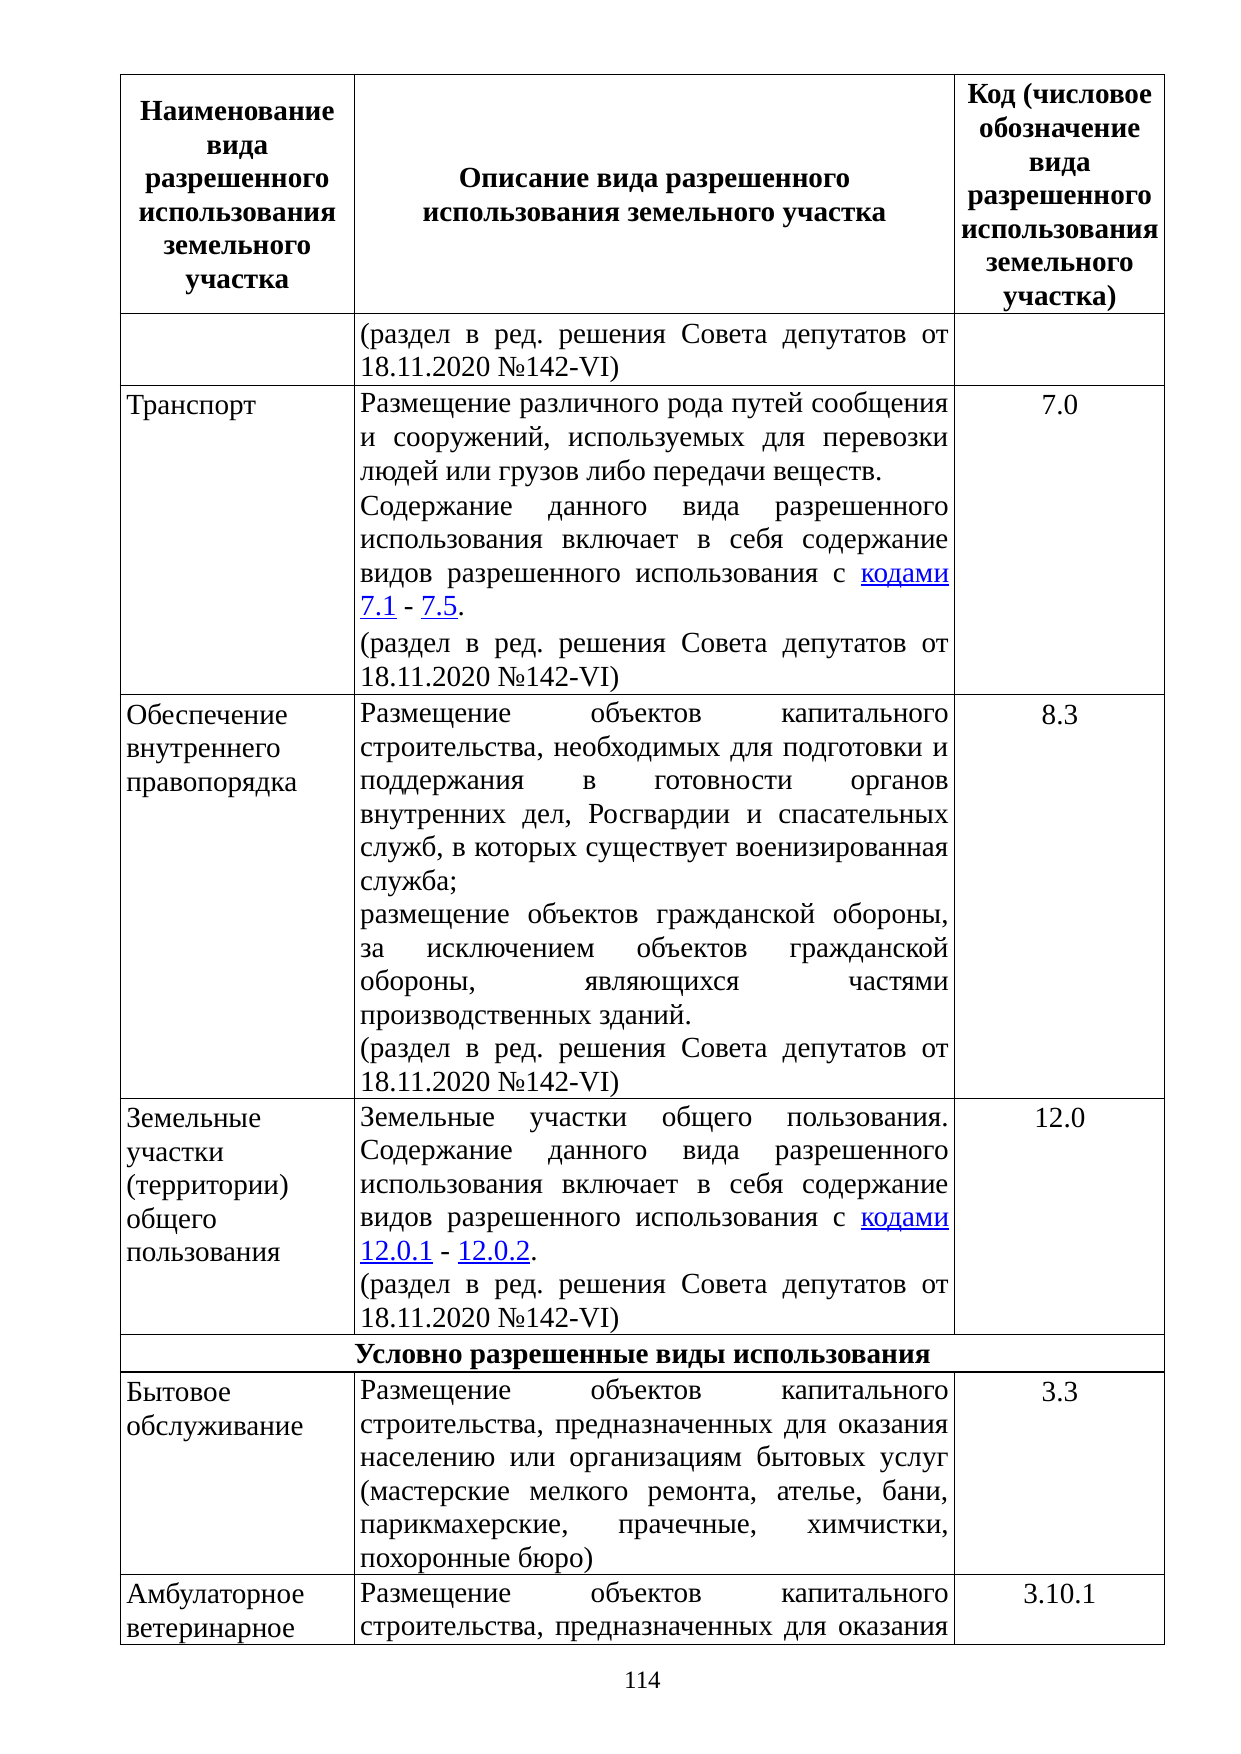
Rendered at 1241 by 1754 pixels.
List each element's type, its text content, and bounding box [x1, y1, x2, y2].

table_cell Бытовое обслуживание [121, 1373, 354, 1574]
table_cell [121, 314, 354, 384]
table_cell Условно разрешенные виды использования [121, 1335, 1164, 1371]
table_header Код (числовое обозначение вида разрешенного использования земельного участка) [955, 75, 1164, 313]
table_header Описание вида разрешенного использования земельного участка [355, 75, 954, 313]
table_cell Размещение объектов капитального строительства, предназначенных для оказания [355, 1575, 954, 1643]
table_cell 7.0 [955, 386, 1164, 694]
table_cell Земельные участки (территории) общего пользования [121, 1099, 354, 1333]
table_cell (раздел в ред. решения Совета депутатов от 18.11.2020 №142-VI) [355, 314, 954, 384]
table_cell Размещение объектов капитального строительства, необходимых для подготовки и поддержания в готовности органов внутренних дел, Росгвардии и спасательных служб, в которых существует военизированная служба; размещение объектов гражданской обороны, за исключением объектов гражданской обороны, являющихся частями производственных зданий. (раздел в ред. решения Совета депутатов от 18.11.2020 №142-VI) [355, 695, 954, 1098]
table_cell Размещение различного рода путей сообщения и сооружений, используемых для перевозки людей или грузов либо передачи веществ. Содержание данного вида разрешенного использования включает в себя содержание видов разрешенного использования с кодами 7.1 - 7.5. (раздел в ред. решения Совета депутатов от 18.11.2020 №142-VI) [355, 386, 954, 694]
table_cell 8.3 [955, 695, 1164, 1098]
table_cell 3.3 [955, 1373, 1164, 1574]
table_cell 12.0 [955, 1099, 1164, 1333]
table_header Наименование вида разрешенного использования земельного участка [121, 75, 354, 313]
table_cell Земельные участки общего пользования. Содержание данного вида разрешенного использования включает в себя содержание видов разрешенного использования с кодами 12.0.1 - 12.0.2. (раздел в ред. решения Совета депутатов от 18.11.2020 №142-VI) [355, 1099, 954, 1333]
table_cell [955, 314, 1164, 384]
table_cell 3.10.1 [955, 1575, 1164, 1643]
table_cell Обеспечение внутреннего правопорядка [121, 695, 354, 1098]
table_cell Транспорт [121, 386, 354, 694]
table_cell Размещение объектов капитального строительства, предназначенных для оказания населению или организациям бытовых услуг (мастерские мелкого ремонта, ателье, бани, парикмахерские, прачечные, химчистки, похоронные бюро) [355, 1373, 954, 1574]
table_cell Амбулаторное ветеринарное [121, 1575, 354, 1643]
